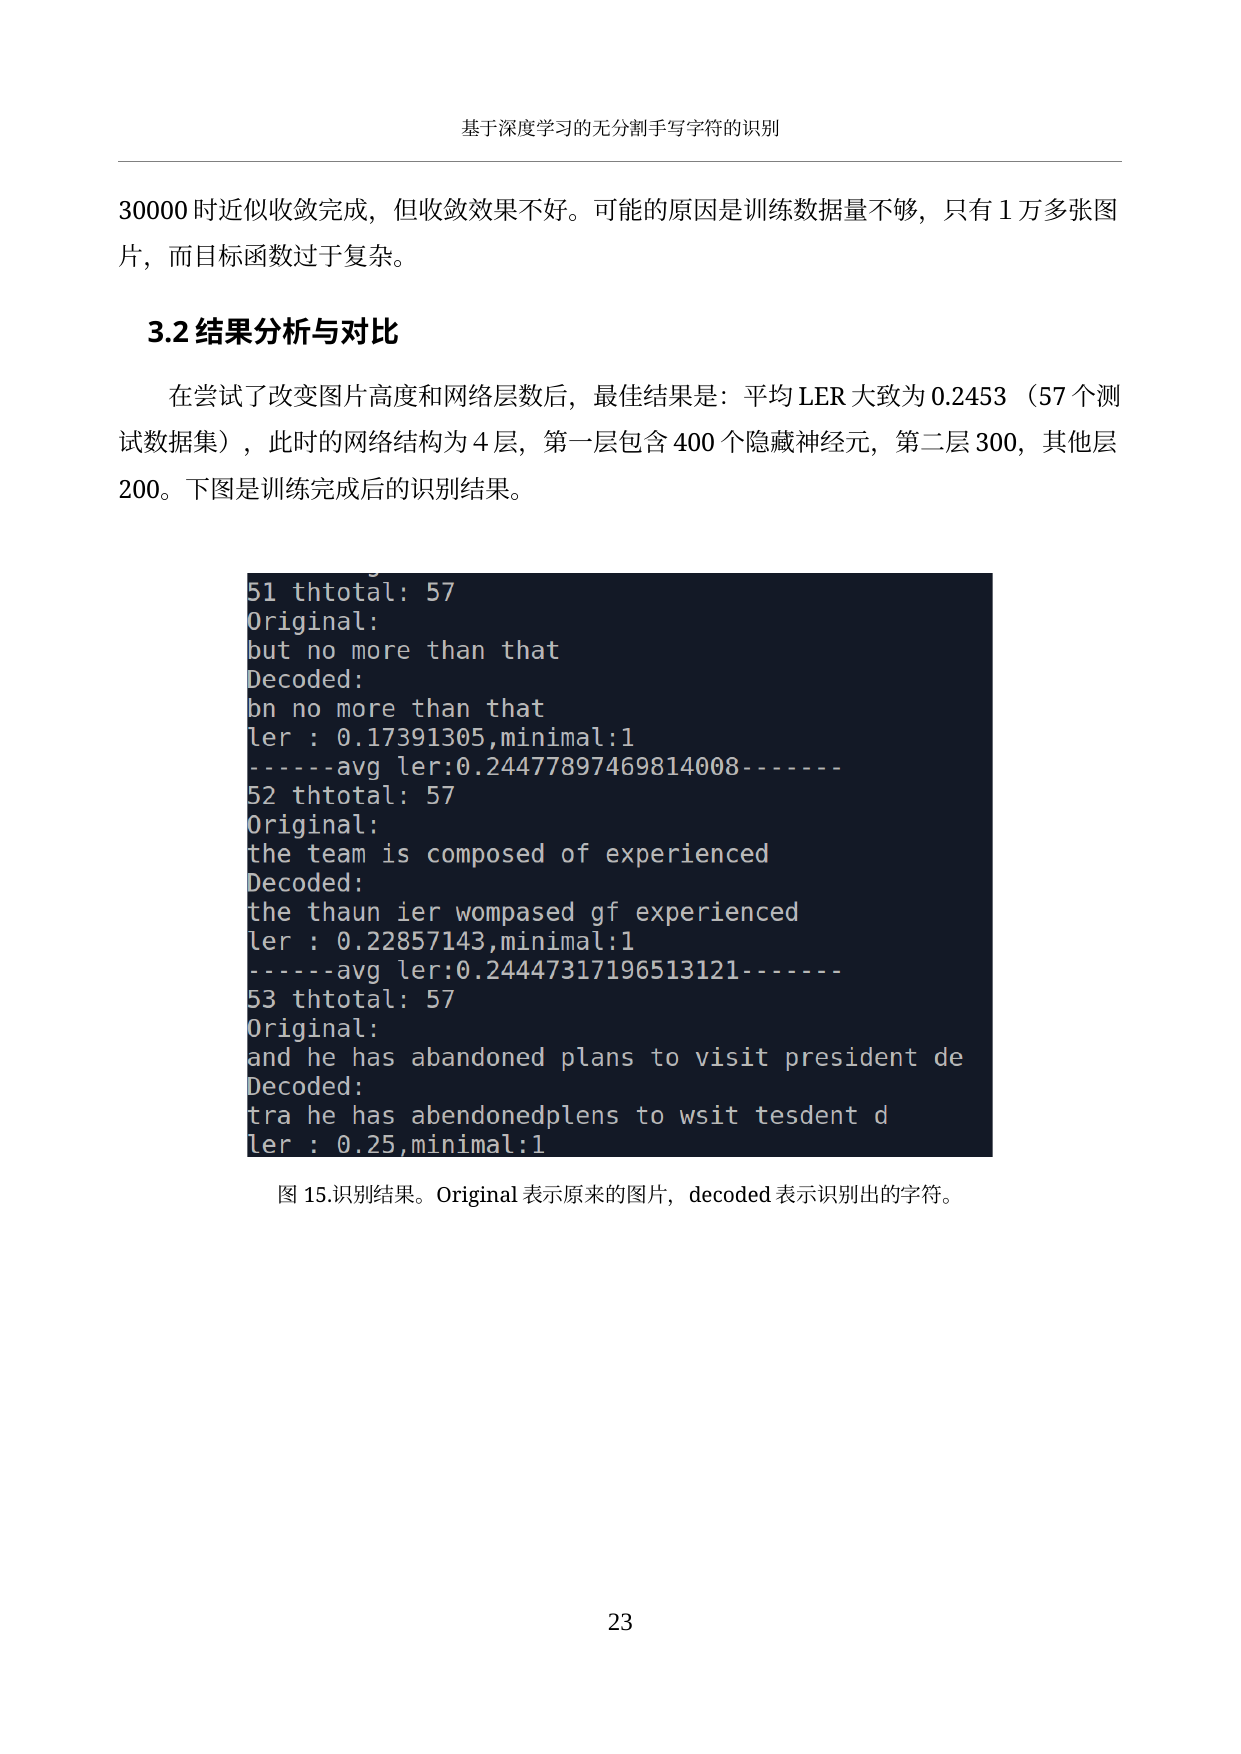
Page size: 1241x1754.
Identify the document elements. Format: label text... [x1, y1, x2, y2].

picture [247, 573, 993, 1157]
text 图 15.识别结果。Original表示原来的图片，decoded表示识别出的字符。 [197, 1157, 1044, 1208]
text 30000时近似收敛完成，但收敛效果不好。可能的原因是训练数据量不够，只有１万多张图片，而目标函数过于复杂。 [118, 190, 1122, 273]
subtitle 3.2结果分析与对比 [118, 309, 1122, 351]
text 在尝试了改变图片高度和网络层数后，最佳结果是：平均LER大致为0.2453 （57个测试数据集），此时的网络结构为４层，第一层包含400个隐藏神经元，第二层300，其他层200。下图是训练完成后的识别结果。 [118, 376, 1122, 506]
